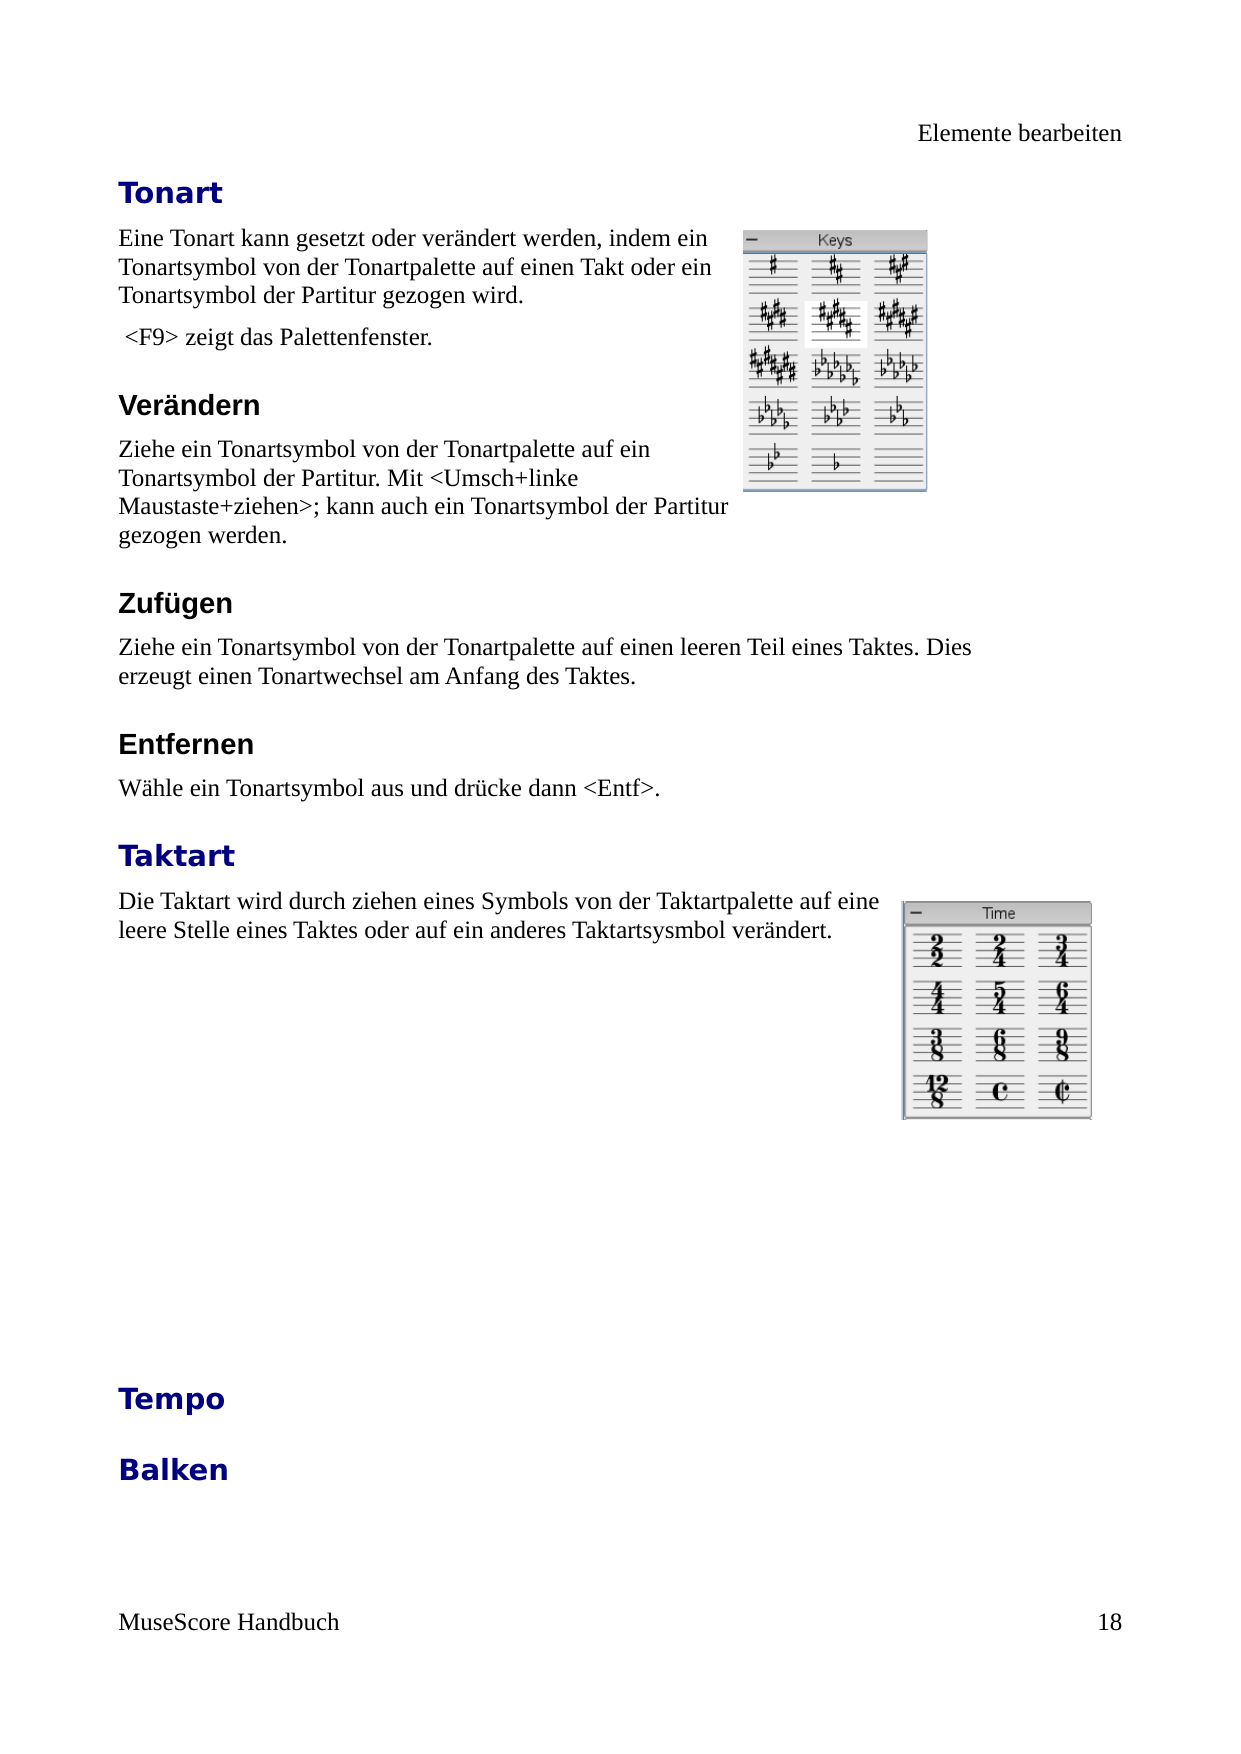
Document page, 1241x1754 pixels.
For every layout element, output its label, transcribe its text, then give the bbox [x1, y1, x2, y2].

subtitle Zufügen [118, 586, 1122, 620]
subtitle Balken [118, 1454, 1122, 1488]
subtitle Tonart [118, 176, 1122, 210]
picture [901, 901, 1093, 1120]
text Wähle ein Tonartsymbol aus und drücke dann <Entf>. [118, 773, 1004, 802]
picture [743, 230, 928, 492]
subtitle Verändern [118, 388, 743, 421]
text [928, 322, 1004, 350]
text Die Taktart wird durch ziehen eines Symbols von der Taktartpalette auf eine leere Stelle eines Taktes oder auf ein anderes Taktartsysmbol verändert. [118, 886, 1004, 1119]
text Eine Tonart kann gesetzt oder verändert werden, indem ein Tonartsymbol von der Tonartpalette auf einen Takt oder ein Tonartsymbol der Partitur gezogen wird. [118, 223, 1004, 309]
subtitle Tempo [118, 1382, 1122, 1416]
subtitle Taktart [118, 840, 1122, 874]
subtitle Entfernen [118, 727, 1122, 761]
text Ziehe ein Tonartsymbol von der Tonartpalette auf einen leeren Teil eines Taktes. Dies erzeugt einen Tonartwechsel am Anfang des Taktes. [118, 632, 1004, 690]
subtitle [928, 388, 1122, 421]
text Ziehe ein Tonartsymbol von der Tonartpalette auf ein Tonartsymbol der Partitur. Mit <Umsch+linke Maustaste+ziehen>; kann auch ein Tonartsymbol der Partitur gezogen werden. [118, 434, 1004, 549]
text <F9> zeigt das Palettenfenster. [118, 322, 743, 350]
